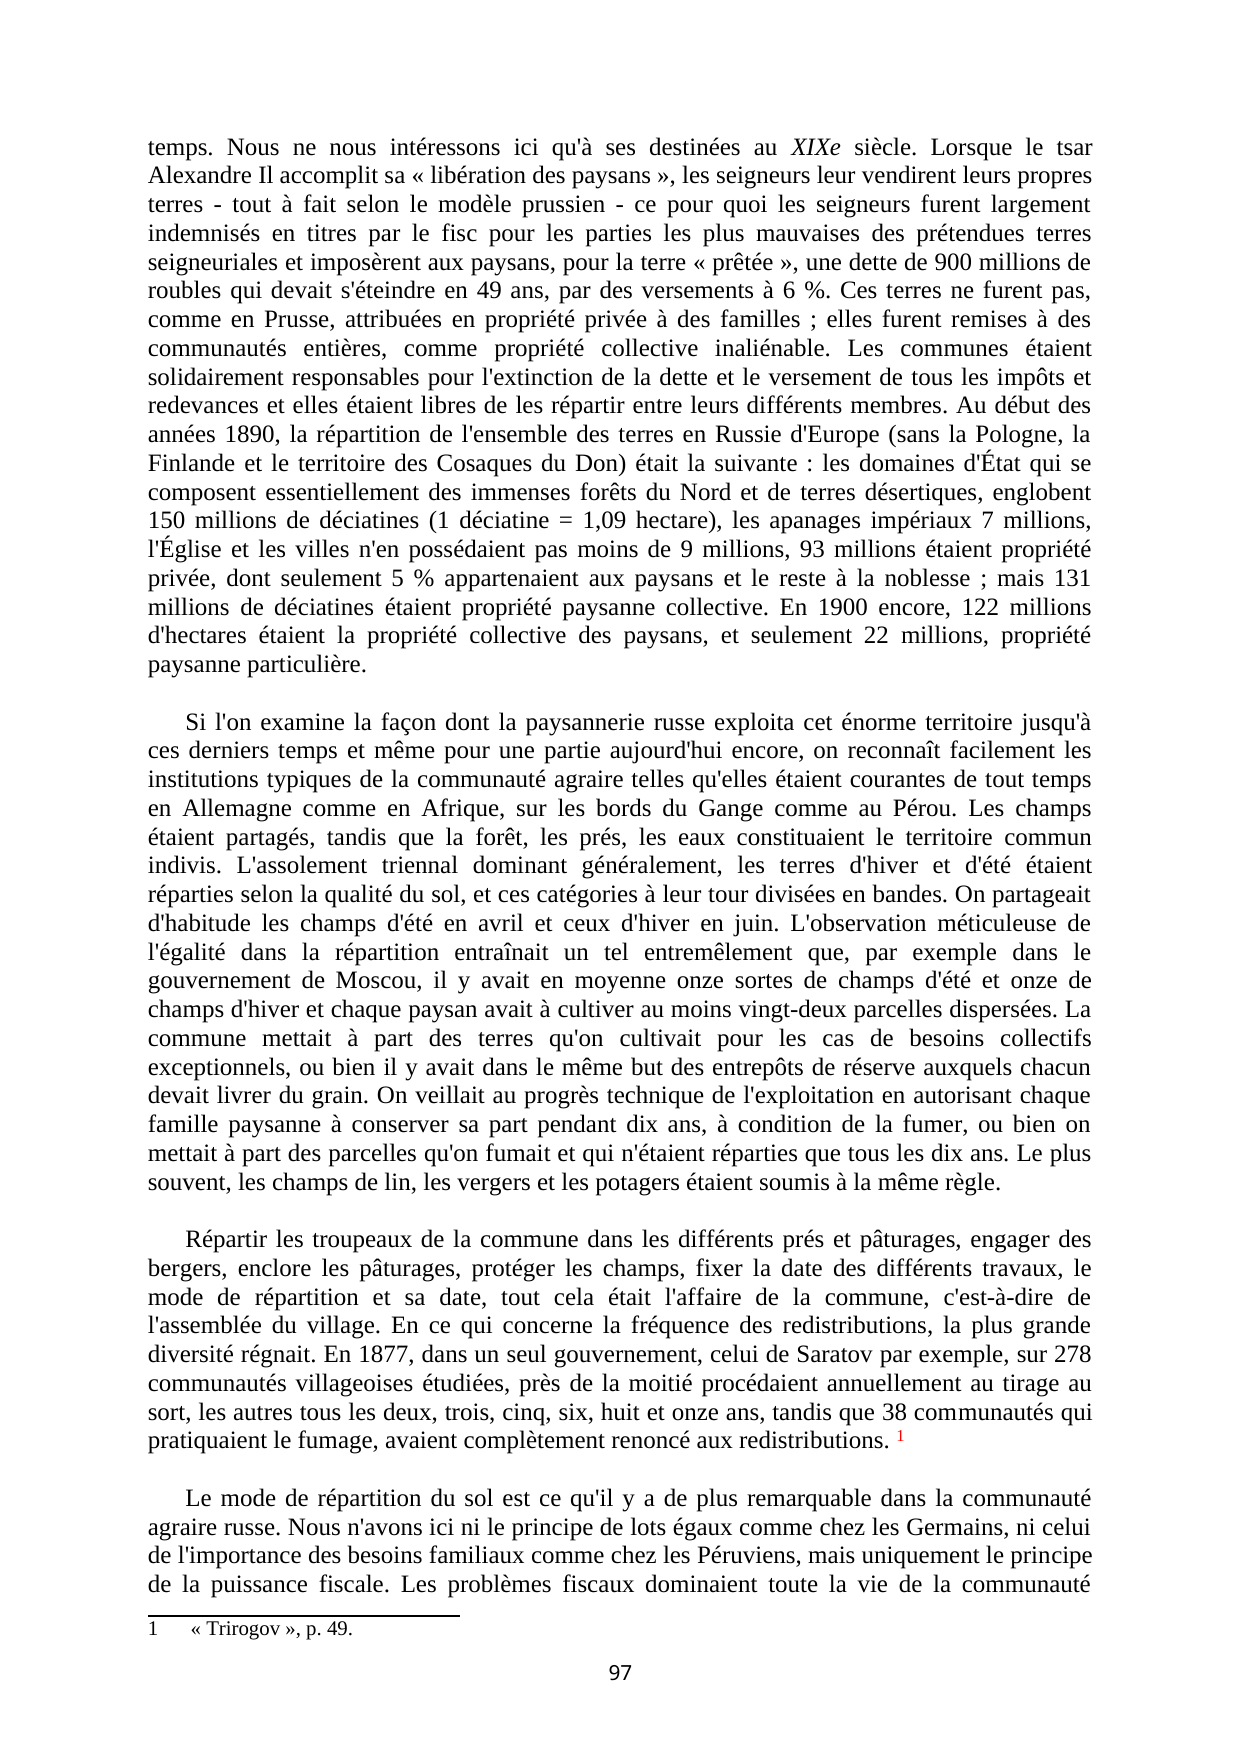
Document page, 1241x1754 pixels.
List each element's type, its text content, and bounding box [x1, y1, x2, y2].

text Répartir les troupeaux de la commune dans les différents prés et pâturages, engager des bergers, enclore les pâturages, protéger les champs, fixer la date des différents travaux, le mode de répartition et sa date, tout cela était l'affaire de la commune, c'est-à-dire de l'assemblée du village. En ce qui concerne la fréquence des redistributions, la plus grande diversité régnait. En 1877, dans un seul gouvernement, celui de Saratov par exemple, sur 278 communautés villageoises étudiées, près de la moitié procédaient annuellement au tirage au sort, les autres tous les deux, trois, cinq, six, huit et onze ans, tandis que 38 com­mu­­nautés qui pratiquaient le fumage, avaient complètement renoncé aux redistri­butions. [148, 1224, 1093, 1454]
text Le mode de répartition du sol est ce qu'il y a de plus remarquable dans la communauté agraire russe. Nous n'avons ici ni le principe de lots égaux comme chez les Germains, ni celui de l'importance des besoins familiaux comme chez les Péruviens, mais uniquement le prin­cipe de la puissance fiscale. Les problèmes fiscaux dominaient toute la vie de la communauté [148, 1483, 1093, 1598]
text temps. Nous ne nous intéressons ici qu'à ses destinées au XIXe siècle. Lorsque le tsar Alexandre Il accomplit sa « libération des paysans », les seigneurs leur vendirent leurs propres terres - tout à fait selon le modèle prussien - ce pour quoi les seigneurs furent largement indemnisés en titres par le fisc pour les parties les plus mauvaises des prétendues terres seigneuriales et imposèrent aux paysans, pour la terre « prêtée », une dette de 900 millions de roubles qui devait s'éteindre en 49 ans, par des versements à 6 %. Ces terres ne furent pas, comme en Prusse, attribuées en propriété privée à des familles ; elles furent remises à des communautés entières, comme propriété collective inaliénable. Les communes étaient solidairement respon­sables pour l'extinction de la dette et le versement de tous les impôts et redevances et elles étaient libres de les répartir entre leurs différents membres. Au début des années 1890, la répartition de l'ensemble des terres en Russie d'Europe (sans la Pologne, la Finlande et le territoire des Cosaques du Don) était la suivante : les domaines d'État qui se composent essentiellement des immenses forêts du Nord et de terres désertiques, englobent 150 millions de déciatines (1 déciatine = 1,09 hectare), les apanages impériaux 7 millions, l'Église et les villes n'en possédaient pas moins de 9 millions, 93 millions étaient propriété privée, dont seulement 5 % appartenaient aux paysans et le reste à la noblesse ; mais 131 millions de déciatines étaient propriété paysanne collective. En 1900 encore, 122 millions d'hectares étaient la propriété collective des paysans, et seulement 22 millions, propriété paysanne particulière. [148, 132, 1093, 678]
text Si l'on examine la façon dont la paysannerie russe exploita cet énorme territoire jusqu'à ces derniers temps et même pour une partie aujourd'hui encore, on reconnaît facilement les institutions typiques de la communauté agraire telles qu'elles étaient courantes de tout temps en Allemagne comme en Afrique, sur les bords du Gange comme au Pérou. Les champs étaient partagés, tandis que la forêt, les prés, les eaux constituaient le territoire commun indivis. L'assolement triennal dominant généra­le­ment, les terres d'hiver et d'été étaient réparties selon la qualité du sol, et ces catégories à leur tour divisées en bandes. On partageait d'habitude les champs d'été en avril et ceux d'hiver en juin. L'observation méticuleuse de l'égalité dans la répartition entraînait un tel entremêlement que, par exemple dans le gouvernement de Moscou, il y avait en moyenne onze sortes de champs d'été et onze de champs d'hiver et chaque paysan avait à cultiver au moins vingt-deux parcelles dispersées. La commune mettait à part des terres qu'on cultivait pour les cas de besoins collectifs exceptionnels, ou bien il y avait dans le même but des entrepôts de réserve auxquels chacun devait livrer du grain. On veillait au progrès technique de l'exploitation en autorisant chaque famille paysanne à conserver sa part pendant dix ans, à condition de la fumer, ou bien on mettait à part des parcelles qu'on fumait et qui n'étaient réparties que tous les dix ans. Le plus souvent, les champs de lin, les vergers et les potagers étaient soumis à la même règle. [148, 707, 1093, 1195]
text « Trirogov », p. 49. [148, 1616, 1093, 1640]
